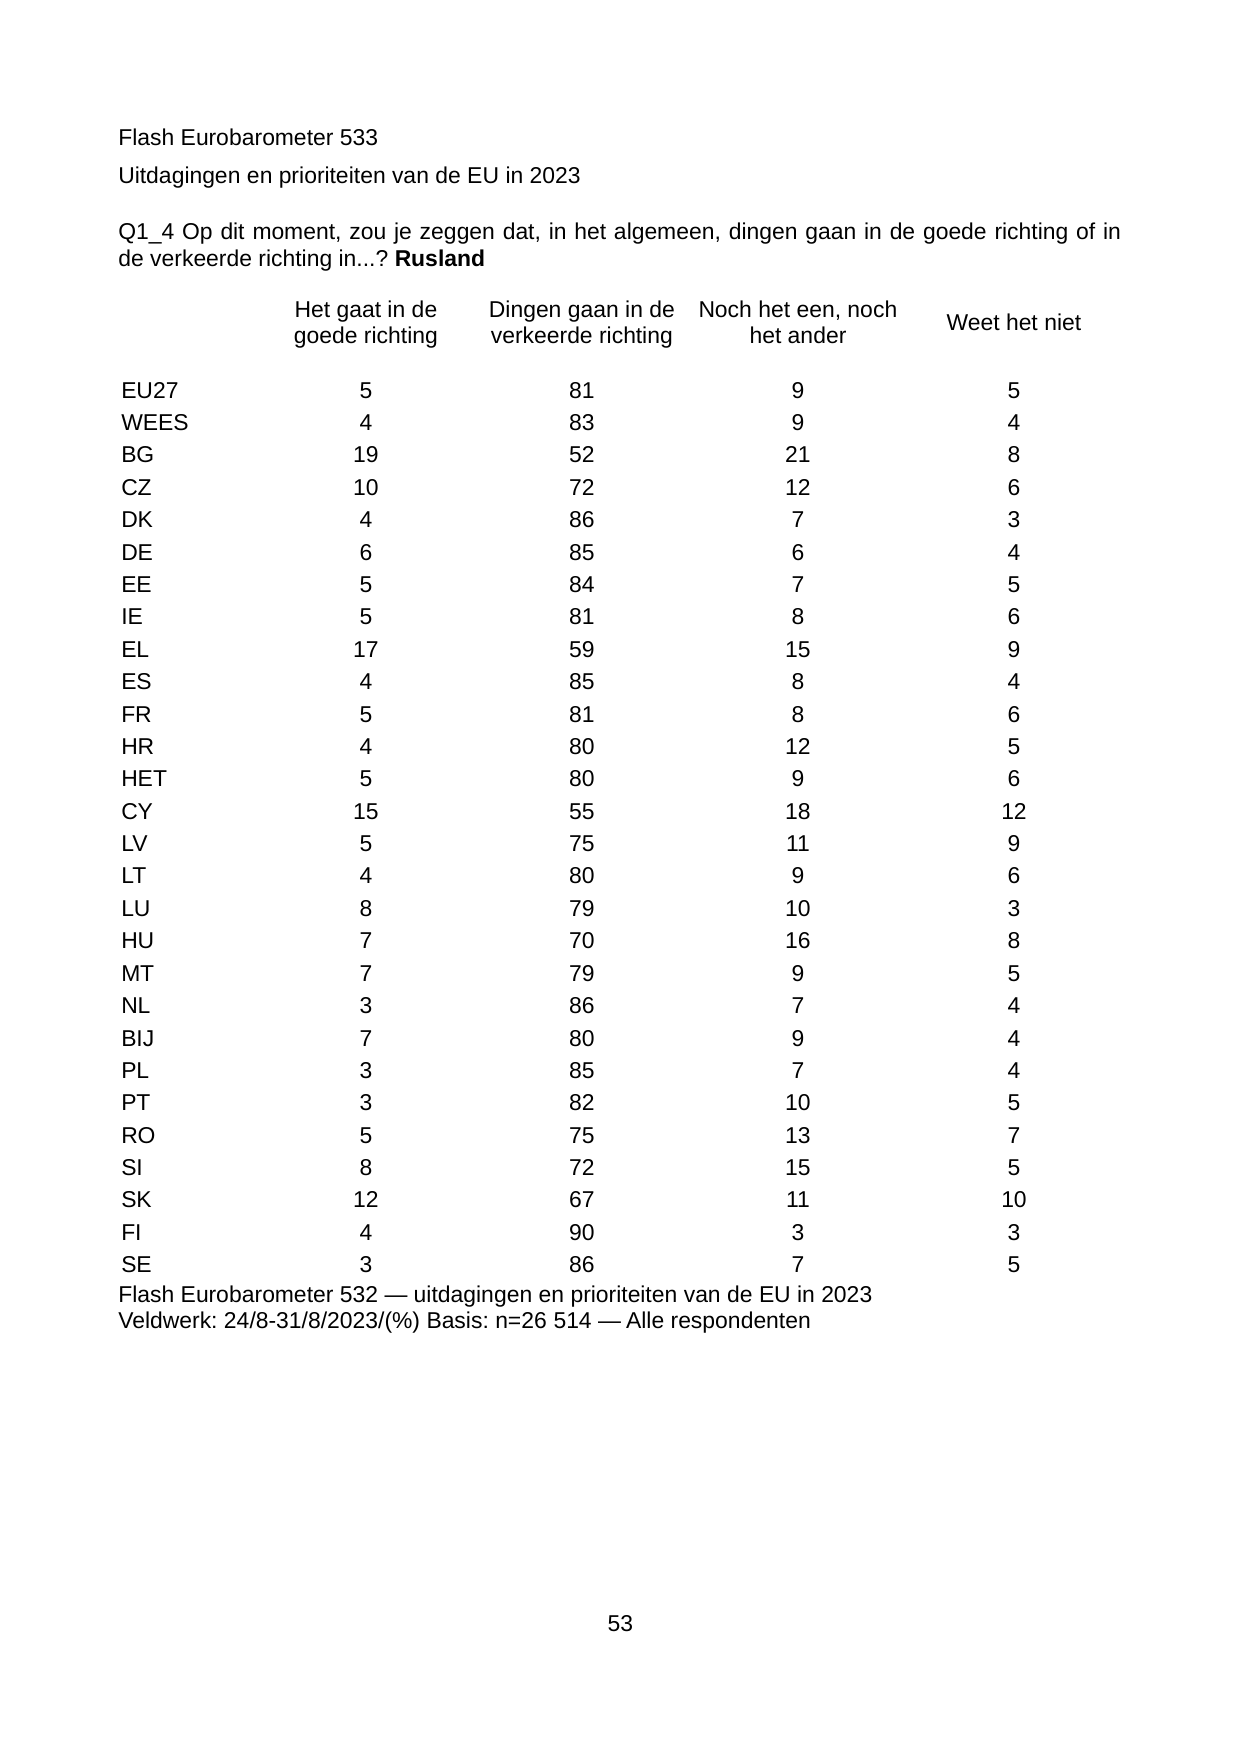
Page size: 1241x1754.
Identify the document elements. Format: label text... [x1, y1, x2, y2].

table_cell 79 [474, 957, 690, 989]
table_header Weet het niet [906, 271, 1122, 373]
table_cell 3 [258, 1086, 474, 1119]
table_cell 5 [906, 568, 1122, 600]
table_cell 90 [474, 1216, 690, 1248]
table_cell 9 [690, 406, 906, 438]
table_cell 59 [474, 633, 690, 665]
table_cell 4 [906, 1021, 1122, 1054]
table_cell SI [118, 1151, 258, 1183]
table_cell PT [118, 1086, 258, 1119]
table_cell IE [118, 600, 258, 633]
table_cell 7 [906, 1119, 1122, 1151]
table_cell 4 [906, 406, 1122, 438]
table_cell EE [118, 568, 258, 600]
table_cell 85 [474, 536, 690, 568]
table_cell EL [118, 633, 258, 665]
table_cell 81 [474, 600, 690, 633]
table_cell BG [118, 438, 258, 471]
text Q1_4 Op dit moment, zou je zeggen dat, in het algemeen, dingen gaan in de goede richting of in de verkeerde richting in...? Rusland [118, 218, 1122, 271]
table_cell 55 [474, 795, 690, 827]
table_cell 3 [906, 892, 1122, 924]
table_cell 5 [258, 568, 474, 600]
table_cell 10 [690, 1086, 906, 1119]
table_cell 72 [474, 471, 690, 503]
table_cell HR [118, 730, 258, 762]
table_cell 21 [690, 438, 906, 471]
table_cell 52 [474, 438, 690, 471]
table_cell 9 [690, 1021, 906, 1054]
table_cell 16 [690, 924, 906, 957]
table_cell 86 [474, 503, 690, 536]
table_cell CY [118, 795, 258, 827]
table_cell SE [118, 1248, 258, 1281]
table_cell 4 [258, 406, 474, 438]
table_cell DK [118, 503, 258, 536]
table_cell 6 [906, 600, 1122, 633]
table_cell ES [118, 665, 258, 697]
table_cell SK [118, 1184, 258, 1216]
table_cell 67 [474, 1184, 690, 1216]
table_cell 3 [258, 989, 474, 1021]
table_cell 84 [474, 568, 690, 600]
table_cell 4 [258, 503, 474, 536]
table_cell 86 [474, 1248, 690, 1281]
table_cell 80 [474, 762, 690, 795]
table_cell 8 [258, 1151, 474, 1183]
table_cell PL [118, 1054, 258, 1086]
table_cell 7 [258, 924, 474, 957]
table_cell 10 [690, 892, 906, 924]
table_cell 5 [906, 730, 1122, 762]
table_cell 86 [474, 989, 690, 1021]
table_cell RO [118, 1119, 258, 1151]
table_cell 4 [906, 665, 1122, 697]
table_cell 15 [258, 795, 474, 827]
table_cell 7 [258, 1021, 474, 1054]
table_cell 85 [474, 1054, 690, 1086]
table_cell 4 [258, 730, 474, 762]
table_cell 7 [690, 989, 906, 1021]
table_cell 8 [906, 438, 1122, 471]
table_cell 9 [690, 957, 906, 989]
text Flash Eurobarometer 532 — uitdagingen en prioriteiten van de EU in 2023 [118, 1281, 1122, 1307]
table_header Dingen gaan in de verkeerde richting [474, 271, 690, 373]
table_cell 4 [258, 860, 474, 892]
text Veldwerk: 24/8-31/8/2023/(%) Basis: n=26 514 — Alle respondenten [118, 1307, 1122, 1333]
table_cell 5 [906, 1248, 1122, 1281]
table_cell 7 [690, 568, 906, 600]
table_cell LT [118, 860, 258, 892]
table_cell 75 [474, 827, 690, 859]
table_cell 5 [906, 1151, 1122, 1183]
table_cell 6 [906, 471, 1122, 503]
table_cell FI [118, 1216, 258, 1248]
table_cell 19 [258, 438, 474, 471]
table_cell 6 [906, 860, 1122, 892]
table_cell 18 [690, 795, 906, 827]
table_cell 6 [906, 698, 1122, 730]
table_cell 4 [906, 536, 1122, 568]
table_cell 81 [474, 374, 690, 406]
table_cell 8 [690, 600, 906, 633]
table_cell HET [118, 762, 258, 795]
table_cell 7 [690, 1248, 906, 1281]
table_cell FR [118, 698, 258, 730]
table_cell 4 [906, 1054, 1122, 1086]
table_cell 11 [690, 1184, 906, 1216]
table_cell CZ [118, 471, 258, 503]
table_cell 85 [474, 665, 690, 697]
table_cell 6 [906, 762, 1122, 795]
table_cell 83 [474, 406, 690, 438]
table_cell 3 [258, 1054, 474, 1086]
table_header Het gaat in de goede richting [258, 271, 474, 373]
table_cell 5 [906, 1086, 1122, 1119]
table_cell 8 [258, 892, 474, 924]
table_header [118, 271, 258, 373]
table_cell 81 [474, 698, 690, 730]
table_cell 5 [258, 600, 474, 633]
table_cell 9 [906, 633, 1122, 665]
table_cell 6 [258, 536, 474, 568]
table_cell 3 [906, 1216, 1122, 1248]
table_cell 11 [690, 827, 906, 859]
table_cell BIJ [118, 1021, 258, 1054]
table_cell 80 [474, 860, 690, 892]
table_cell 12 [690, 730, 906, 762]
table_cell 10 [906, 1184, 1122, 1216]
table_cell 3 [690, 1216, 906, 1248]
table_cell 17 [258, 633, 474, 665]
table_cell 82 [474, 1086, 690, 1119]
table_cell 15 [690, 1151, 906, 1183]
table_header Noch het een, noch het ander [690, 271, 906, 373]
table_cell 5 [258, 1119, 474, 1151]
table_cell 80 [474, 730, 690, 762]
table_cell 9 [690, 860, 906, 892]
table_cell 7 [690, 1054, 906, 1086]
table_cell 5 [258, 698, 474, 730]
table_cell 8 [690, 698, 906, 730]
table_cell 70 [474, 924, 690, 957]
table_cell 7 [690, 503, 906, 536]
table_cell 5 [906, 374, 1122, 406]
table_cell DE [118, 536, 258, 568]
table_cell 8 [690, 665, 906, 697]
table_cell 12 [258, 1184, 474, 1216]
table_cell 5 [258, 827, 474, 859]
table_cell 7 [258, 957, 474, 989]
table_cell 5 [258, 762, 474, 795]
table_cell 15 [690, 633, 906, 665]
table_cell 3 [906, 503, 1122, 536]
table_cell 9 [690, 762, 906, 795]
table_cell 3 [258, 1248, 474, 1281]
table_cell LU [118, 892, 258, 924]
table_cell 4 [258, 665, 474, 697]
table_cell LV [118, 827, 258, 859]
table_cell 5 [906, 957, 1122, 989]
table_cell 9 [690, 374, 906, 406]
table_cell 12 [690, 471, 906, 503]
table_cell 6 [690, 536, 906, 568]
table_cell 10 [258, 471, 474, 503]
table_cell 72 [474, 1151, 690, 1183]
table_cell 4 [906, 989, 1122, 1021]
table_cell 80 [474, 1021, 690, 1054]
table_cell 12 [906, 795, 1122, 827]
table_cell 5 [258, 374, 474, 406]
table_cell EU27 [118, 374, 258, 406]
table_cell 4 [258, 1216, 474, 1248]
table_cell HU [118, 924, 258, 957]
table_cell 8 [906, 924, 1122, 957]
table_cell NL [118, 989, 258, 1021]
table_cell WEES [118, 406, 258, 438]
table_cell 79 [474, 892, 690, 924]
table_cell 75 [474, 1119, 690, 1151]
table_cell 9 [906, 827, 1122, 859]
table_cell MT [118, 957, 258, 989]
table_cell 13 [690, 1119, 906, 1151]
